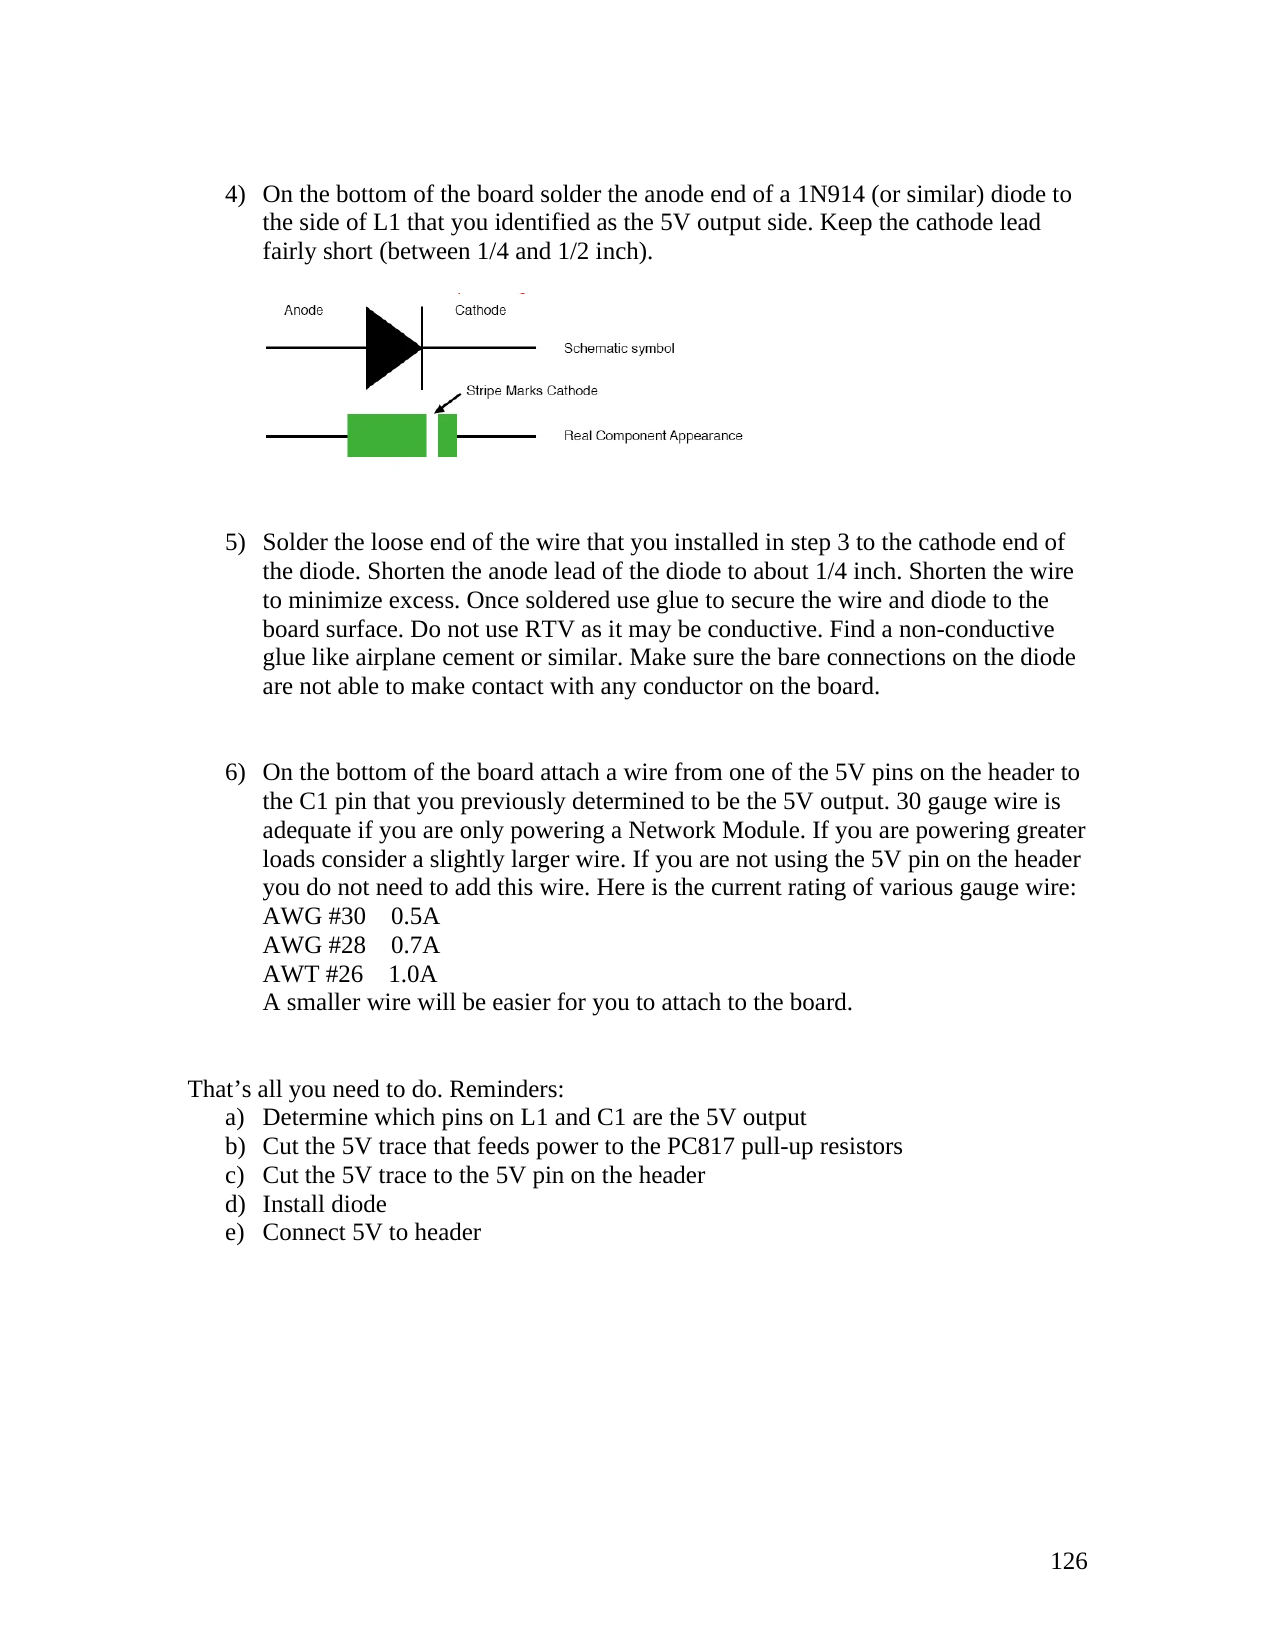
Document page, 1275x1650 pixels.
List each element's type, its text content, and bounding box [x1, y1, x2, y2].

list On the bottom of the board solder the anode end of a 1N914 (or similar) diode to the side of L1 that you identified as the 5V output side. Keep the cathode lead fairly short (between 1/4 and 1/2 inch). [225, 179, 1087, 265]
text AWG #28 0.7A [262, 930, 1087, 959]
text A smaller wire will be easier for you to attach to the board. [262, 987, 1087, 1016]
list Solder the loose end of the wire that you installed in step 3 to the cathode end of the diode. Shorten the anode lead of the diode to about 1/4 inch. Shorten the wire to minimize excess. Once soldered use glue to secure the wire and diode to the board surface. Do not use RTV as it may be conductive. Find a non-conductive glue like airplane cement or similar. Make sure the bare connections on the diode are not able to make contact with any conductor on the board. [225, 527, 1087, 700]
list Install diode [225, 1189, 1087, 1217]
list Cut the 5V trace that feeds power to the PC817 pull-up resistors [225, 1131, 1087, 1160]
text AWG #30 0.5A [262, 901, 1087, 930]
text AWT #26 1.0A [262, 959, 1087, 987]
picture [256, 293, 758, 470]
list Cut the 5V trace to the 5V pin on the header [225, 1160, 1087, 1189]
text That’s all you need to do. Reminders: [187, 1074, 1087, 1102]
list Connect 5V to header [225, 1217, 1087, 1246]
list On the bottom of the board attach a wire from one of the 5V pins on the header to the C1 pin that you previously determined to be the 5V output. 30 gauge wire is adequate if you are only powering a Network Module. If you are powering greater loads consider a slightly larger wire. If you are not using the 5V pin on the header you do not need to add this wire. Here is the current rating of various gauge wire: [225, 757, 1087, 901]
list Determine which pins on L1 and C1 are the 5V output [225, 1102, 1087, 1131]
